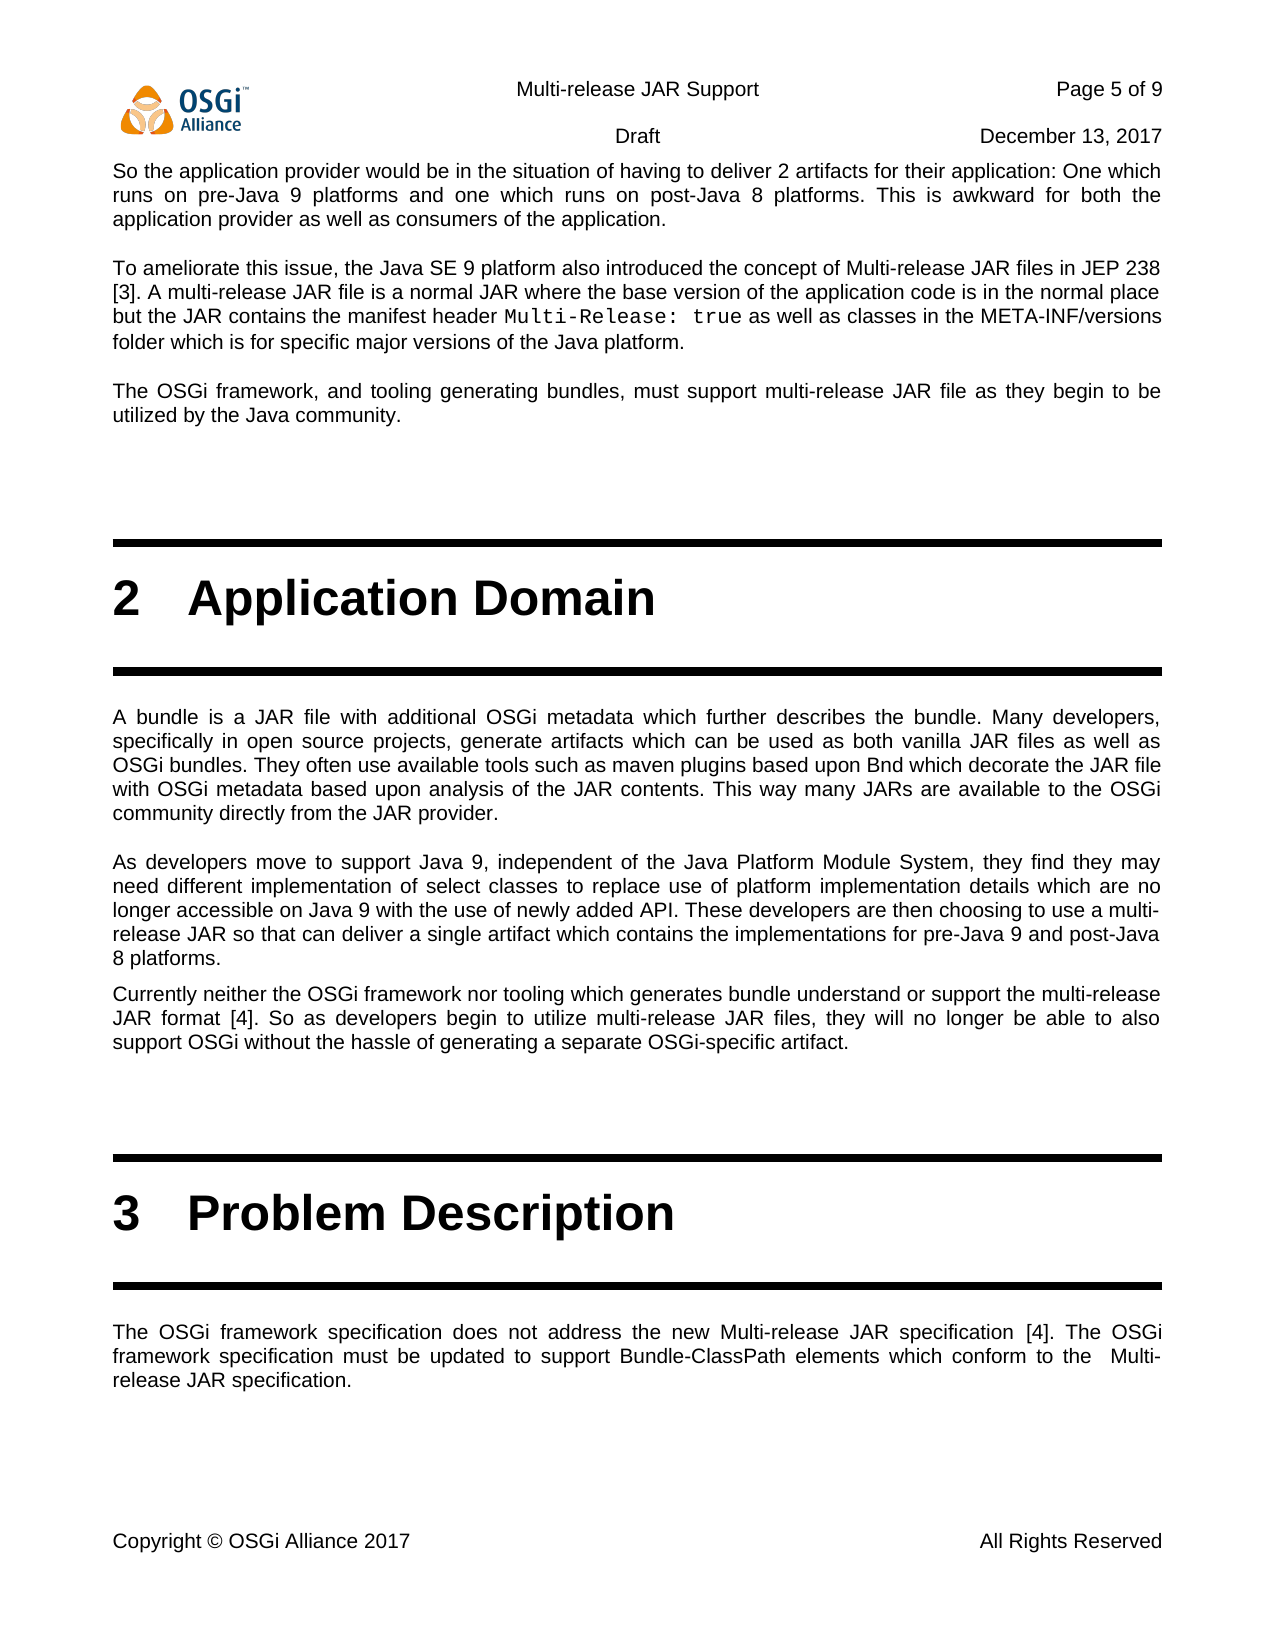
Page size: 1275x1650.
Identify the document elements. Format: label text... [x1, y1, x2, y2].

subtitle Application Domain [112, 540, 1162, 676]
text So the application provider would be in the situation of having to deliver 2 artifacts for their application: One which runs on pre-Java 9 platforms and one which runs on post-Java 8 platforms. This is awkward for both the application provider as well as consumers of the application. [112, 159, 1162, 231]
picture [113, 78, 257, 142]
text A bundle is a JAR file with additional OSGi metadata which further describes the bundle. Many developers, specifically in open source projects, generate artifacts which can be used as both vanilla JAR files as well as OSGi bundles. They often use available tools such as maven plugins based upon Bnd which decorate the JAR file with OSGi metadata based upon analysis of the JAR contents. This way many JARs are available to the OSGi community directly from the JAR provider. [112, 705, 1162, 824]
text The OSGi framework, and tooling generating bundles, must support multi-release JAR file as they begin to be utilized by the Java community. [112, 378, 1162, 426]
text As developers move to support Java 9, independent of the Java Platform Module System, they find they may need different implementation of select classes to replace use of platform implementation details which are no longer accessible on Java 9 with the use of newly added API. These developers are then choosing to use a multi-release JAR so that can deliver a single artifact which contains the implementations for pre-Java 9 and post-Java 8 platforms. [112, 849, 1162, 969]
subtitle Problem Description [112, 1155, 1162, 1290]
text The OSGi framework specification does not address the new Multi-release JAR specification [4]. The OSGi framework specification must be updated to support Bundle-ClassPath elements which conform to the Multi-release JAR specification. [112, 1319, 1162, 1391]
text To ameliorate this issue, the Java SE 9 platform also introduced the concept of Multi-release JAR files in JEP 238 [3]. A multi-release JAR file is a normal JAR where the base version of the application code is in the normal place but the JAR contains the manifest header Multi-Release: true as well as classes in the META-INF/versions folder which is for specific major versions of the Java platform. [112, 256, 1162, 353]
text Currently neither the OSGi framework nor tooling which generates bundle understand or support the multi-release JAR format [4]. So as developers begin to utilize multi-release JAR files, they will no longer be able to also support OSGi without the hassle of generating a separate OSGi-specific artifact. [112, 982, 1162, 1054]
